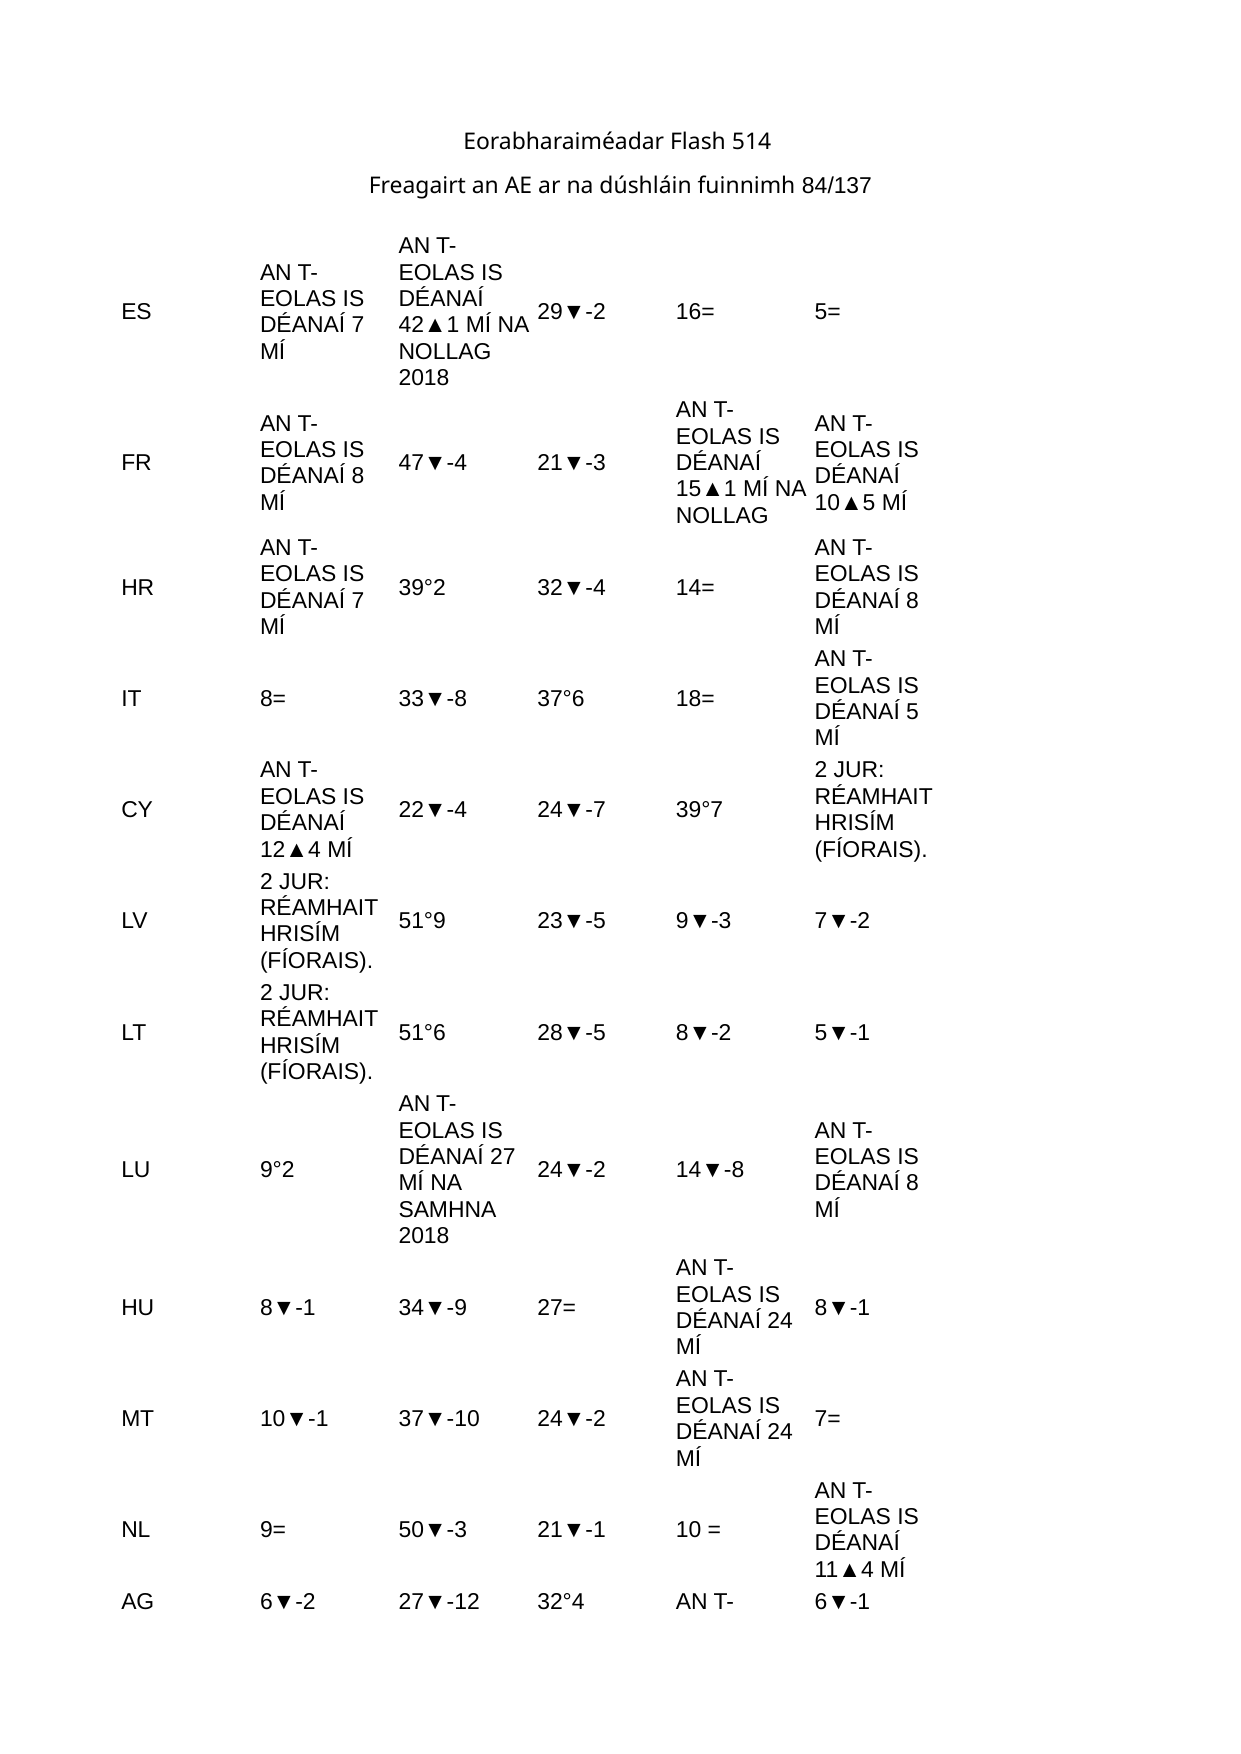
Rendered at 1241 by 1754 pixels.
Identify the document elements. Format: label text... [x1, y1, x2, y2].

table_cell 7▼-2 [811, 865, 950, 976]
table_cell 6▼-1 [811, 1585, 950, 1617]
table_cell 6▼-2 [257, 1585, 395, 1617]
table_cell AN T-EOLAS IS DÉANAÍ 42▲1 MÍ NA NOLLAG 2018 [395, 230, 534, 393]
table_cell 7= [811, 1363, 950, 1474]
table_cell AN T-EOLAS IS DÉANAÍ 24 MÍ [673, 1251, 811, 1362]
table_cell 24▼-2 [534, 1363, 673, 1474]
table_cell AN T-EOLAS IS DÉANAÍ 5 MÍ [811, 642, 950, 753]
table_cell AN T-EOLAS IS DÉANAÍ 7 MÍ [257, 230, 395, 393]
table_cell 33▼-8 [395, 642, 534, 753]
table_cell 50▼-3 [395, 1474, 534, 1585]
table_cell AN T-EOLAS IS DÉANAÍ 15▲1 MÍ NA NOLLAG [673, 394, 811, 531]
table_cell AN T-EOLAS IS DÉANAÍ 24 MÍ [673, 1363, 811, 1474]
table_cell 29▼-2 [534, 230, 673, 393]
table_cell HR [118, 531, 257, 642]
table_cell 14= [673, 531, 811, 642]
table_cell 27= [534, 1251, 673, 1362]
table_cell AG [118, 1585, 257, 1617]
table_cell 9▼-3 [673, 865, 811, 976]
table_cell 21▼-1 [534, 1474, 673, 1585]
table_cell 2 JUR: RÉAMHAITHRISÍM (FÍORAIS). [257, 865, 395, 976]
table_cell 8▼-1 [257, 1251, 395, 1362]
table_cell AN T-EOLAS IS DÉANAÍ 8 MÍ [811, 531, 950, 642]
table_cell CY [118, 754, 257, 865]
table_cell NL [118, 1474, 257, 1585]
table_cell 8= [257, 642, 395, 753]
table_cell HU [118, 1251, 257, 1362]
table_cell 32°4 [534, 1585, 673, 1617]
table_cell 23▼-5 [534, 865, 673, 976]
table_cell 21▼-3 [534, 394, 673, 531]
table_cell 5= [811, 230, 950, 393]
table_cell 5▼-1 [811, 976, 950, 1087]
table_cell 8▼-1 [811, 1251, 950, 1362]
table_cell 24▼-2 [534, 1087, 673, 1251]
table_cell MT [118, 1363, 257, 1474]
table_cell 14▼-8 [673, 1087, 811, 1251]
table_cell 39°2 [395, 531, 534, 642]
table_cell 32▼-4 [534, 531, 673, 642]
table_cell 9= [257, 1474, 395, 1585]
table_cell 8▼-2 [673, 976, 811, 1087]
table_cell LV [118, 865, 257, 976]
table_cell 22▼-4 [395, 754, 534, 865]
table_cell 39°7 [673, 754, 811, 865]
table_cell LT [118, 976, 257, 1087]
table_cell 2 JUR: RÉAMHAITHRISÍM (FÍORAIS). [257, 976, 395, 1087]
table_cell AN T-EOLAS IS DÉANAÍ 7 MÍ [257, 531, 395, 642]
table_cell 10▼-1 [257, 1363, 395, 1474]
table_cell AN T-EOLAS IS DÉANAÍ 27 MÍ NA SAMHNA 2018 [395, 1087, 534, 1251]
table_cell LU [118, 1087, 257, 1251]
table_cell 47▼-4 [395, 394, 534, 531]
table_cell AN T-EOLAS IS DÉANAÍ 8 MÍ [257, 394, 395, 531]
table_cell AN T-EOLAS IS DÉANAÍ 11▲4 MÍ [811, 1474, 950, 1585]
table_cell ES [118, 230, 257, 393]
table_cell FR [118, 394, 257, 531]
table_cell 37°6 [534, 642, 673, 753]
table_cell 51°6 [395, 976, 534, 1087]
table_cell AN T-EOLAS IS DÉANAÍ 10▲5 MÍ [811, 394, 950, 531]
table_cell AN T-EOLAS IS DÉANAÍ 12▲4 MÍ [257, 754, 395, 865]
table_cell IT [118, 642, 257, 753]
table_cell AN T-EOLAS IS DÉANAÍ 8 MÍ [811, 1087, 950, 1251]
table_cell 28▼-5 [534, 976, 673, 1087]
table_cell 16= [673, 230, 811, 393]
table_cell 2 JUR: RÉAMHAITHRISÍM (FÍORAIS). [811, 754, 950, 865]
table_cell 24▼-7 [534, 754, 673, 865]
table_cell 27▼-12 [395, 1585, 534, 1617]
table_cell 37▼-10 [395, 1363, 534, 1474]
table_cell 34▼-9 [395, 1251, 534, 1362]
table_cell 10 = [673, 1474, 811, 1585]
table_cell 9°2 [257, 1087, 395, 1251]
table_cell AN T- [673, 1585, 811, 1617]
table_cell 51°9 [395, 865, 534, 976]
table_cell 18= [673, 642, 811, 753]
